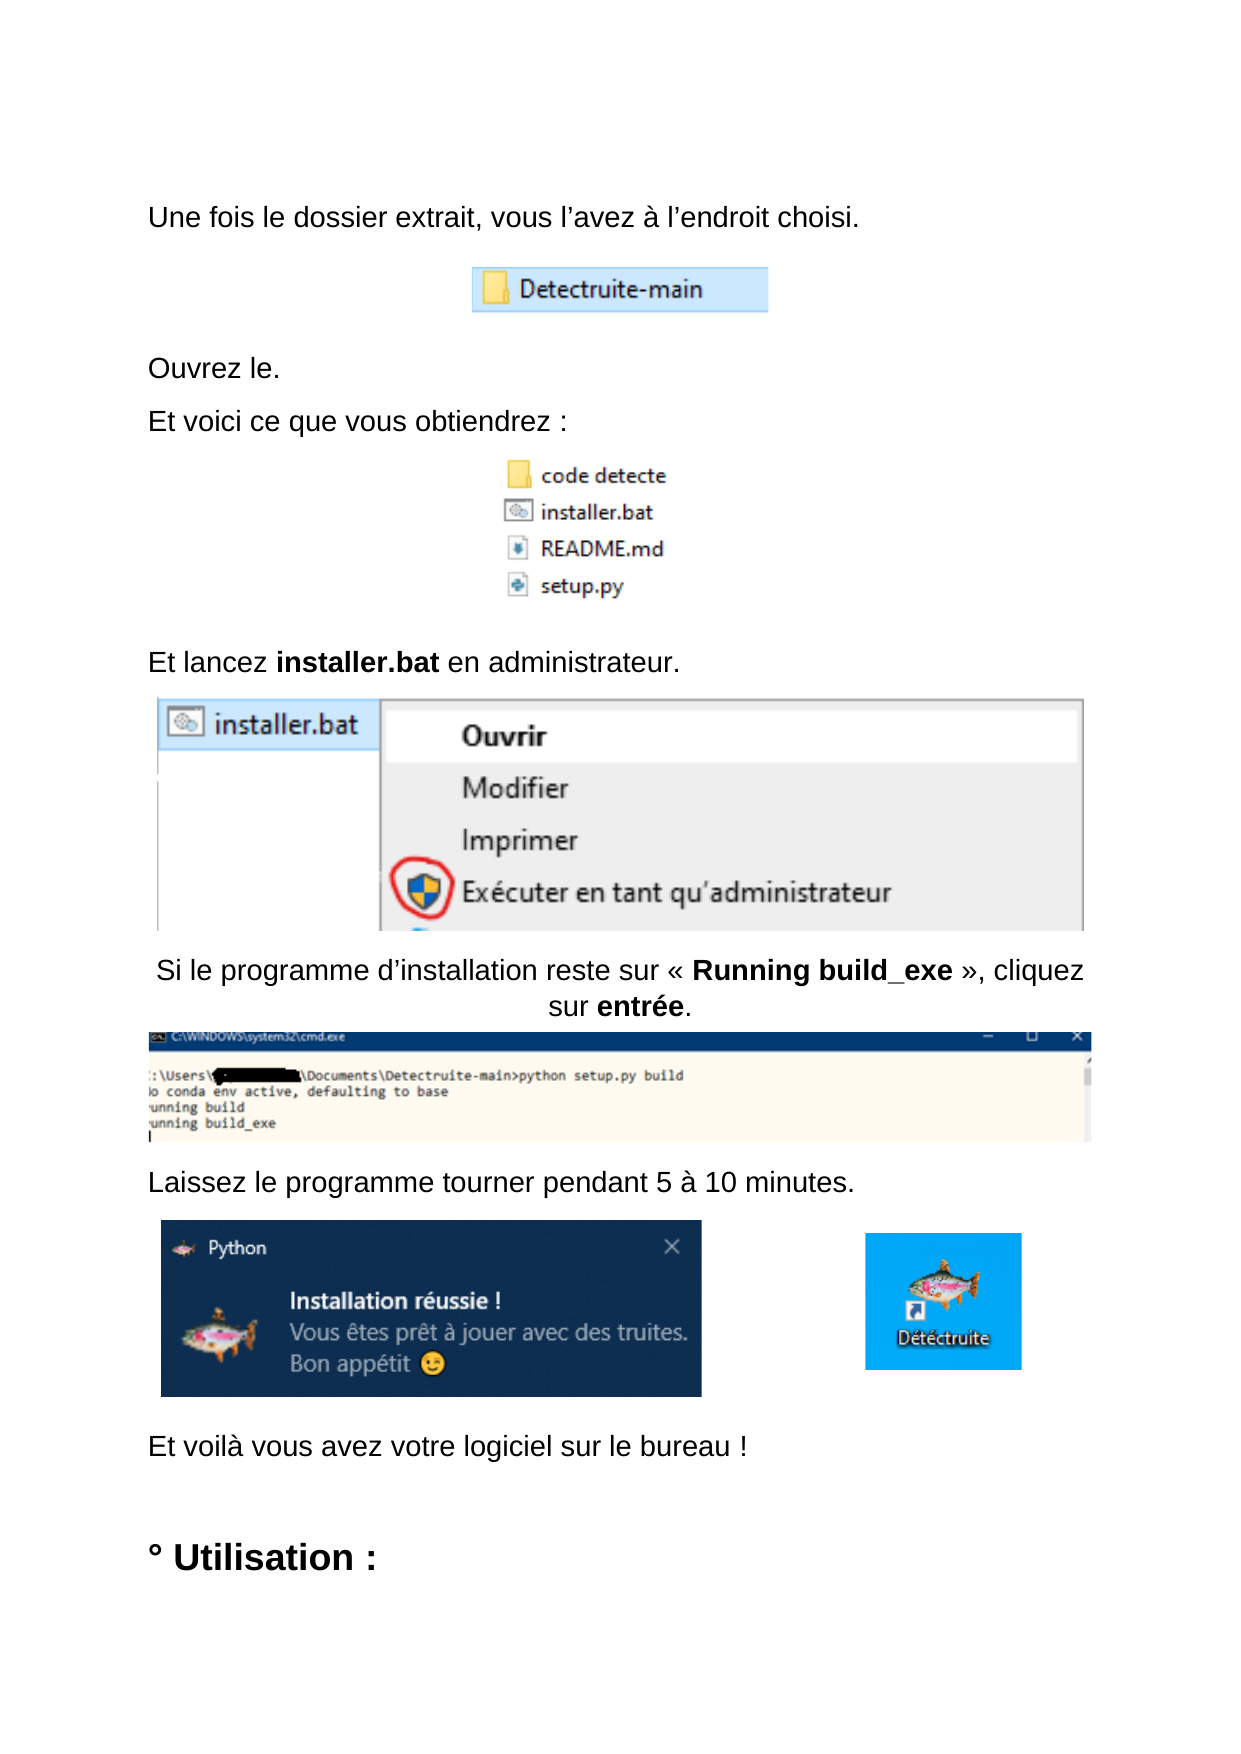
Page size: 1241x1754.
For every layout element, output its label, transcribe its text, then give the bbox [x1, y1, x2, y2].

text Et voilà vous avez votre logiciel sur le bureau ! [148, 1429, 1093, 1463]
text Une fois le dossier extrait, vous l’avez à l’endroit choisi. [148, 200, 1093, 234]
text Laissez le programme tourner pendant 5 à 10 minutes. [148, 1165, 1093, 1199]
picture [499, 443, 684, 623]
picture [148, 1032, 1092, 1147]
text Et voici ce que vous obtiendrez : [148, 404, 1093, 437]
picture [898, 1331, 988, 1344]
text Si le programme d’installation reste sur « Running build_exe », cliquez sur entrée. [148, 698, 1093, 1146]
picture [906, 1260, 979, 1321]
text Ouvrez le. [148, 351, 1093, 385]
picture [471, 267, 769, 315]
text Et lancez installer.bat en administrateur. [148, 645, 1093, 678]
text ° Utilisation : [148, 1535, 1093, 1578]
picture [156, 697, 1084, 931]
picture [161, 1220, 702, 1397]
